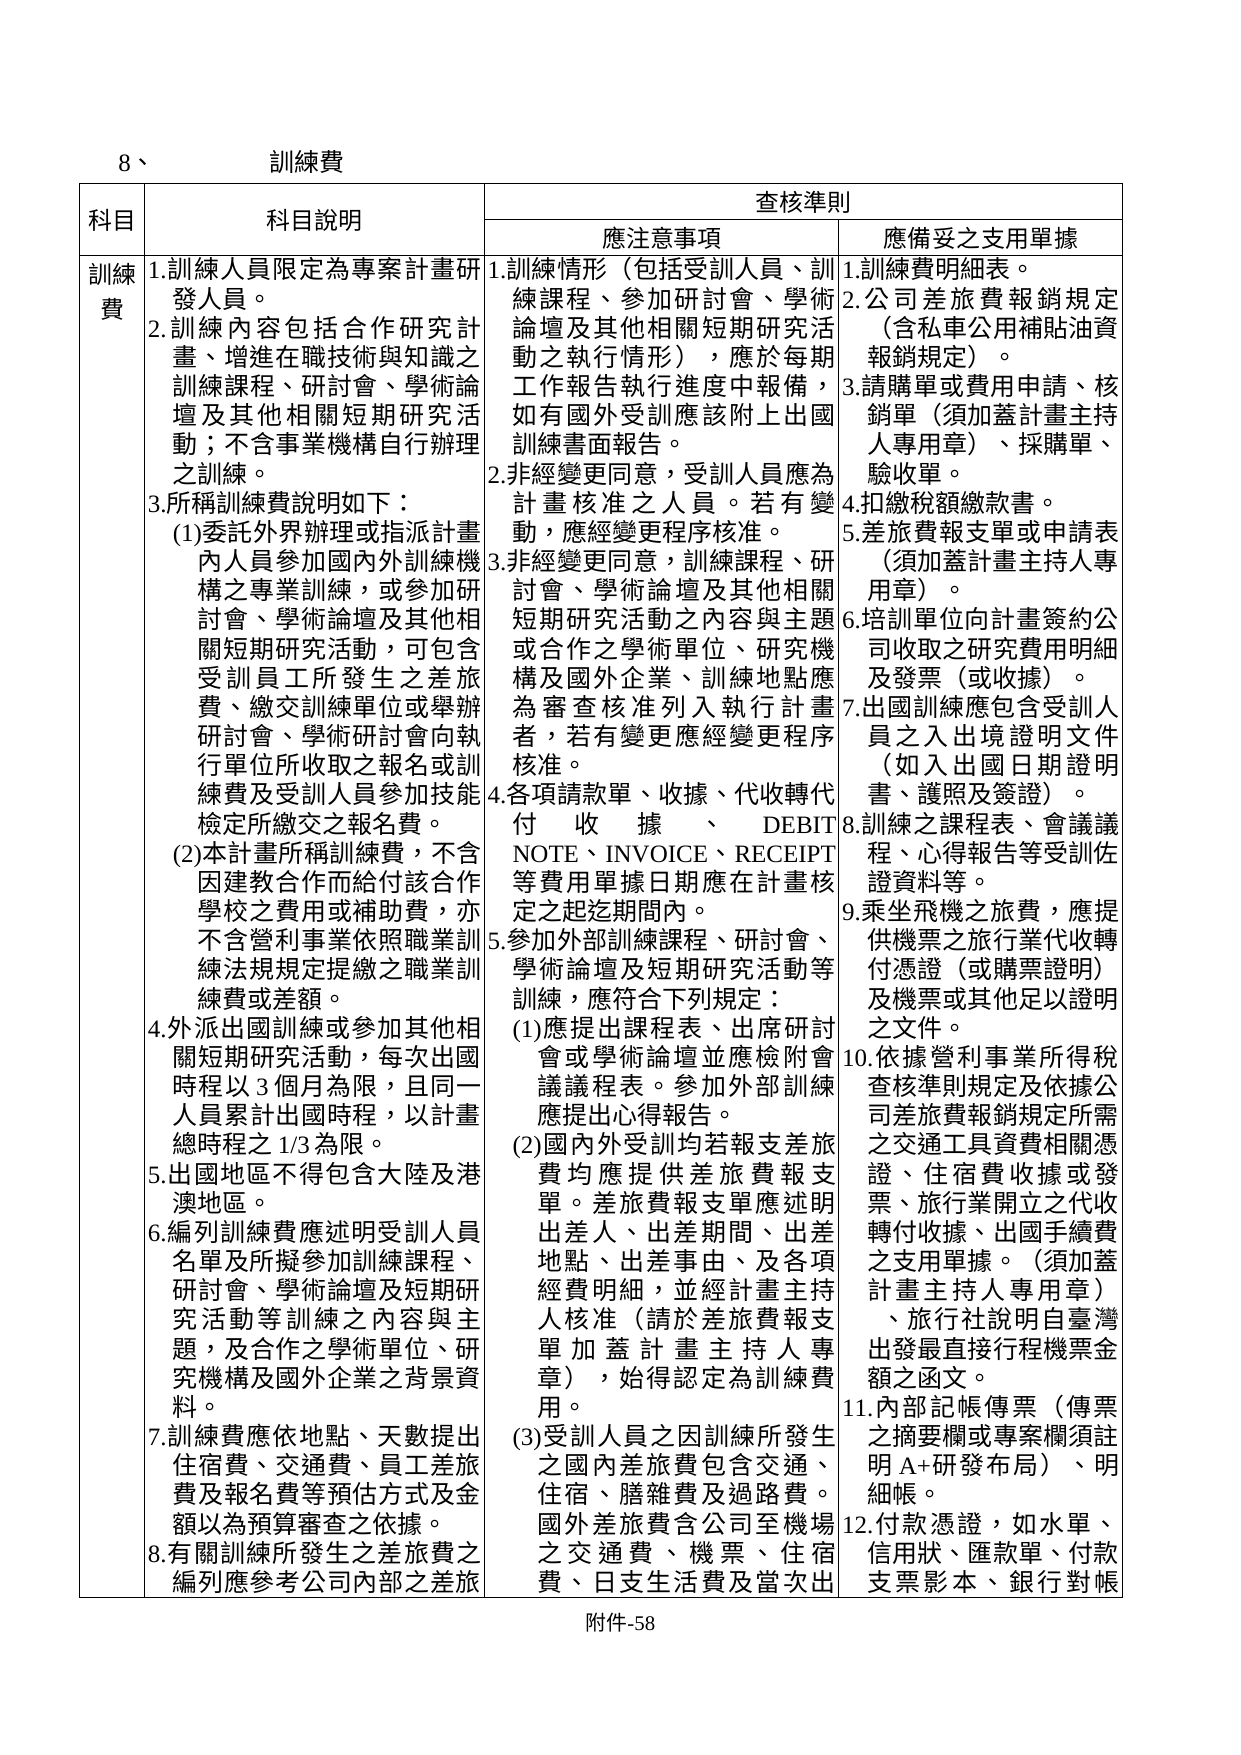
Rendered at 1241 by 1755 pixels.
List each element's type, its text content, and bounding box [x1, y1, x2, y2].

table_header 科目說明 [145, 184, 484, 254]
table_header 查核準則 [485, 184, 1122, 219]
table_cell 1.訓練情形（包括受訓人員、訓練課程、參加研討會、學術論壇及其他相關短期研究活動之執行情形），應於每期工作報告執行進度中報備，如有國外受訓應該附上出國訓練書面報告。 2.非經變更同意，受訓人員應為計畫核准之人員。若有變動，應經變更程序核准。 3.非經變更同意，訓練課程、研討會、學術論壇及其他相關短期研究活動之內容與主題或合作之學術單位、研究機構及國外企業、訓練地點應為審查核准列入執行計畫者，若有變更應經變更程序核准。 4.各項請款單、收據、代收轉代付收據、DEBIT NOTE、INVOICE、RECEIPT等費用單據日期應在計畫核定之起迄期間內。 5.參加外部訓練課程、研討會、學術論壇及短期研究活動等訓練，應符合下列規定： (1)應提出課程表、出席研討會或學術論壇並應檢附會議議程表。參加外部訓練應提出心得報告。 (2)國內外受訓均若報支差旅費均應提供差旅費報支單。差旅費報支單應述眀出差人、出差期間、出差地點、出差事由、及各項經費明細，並經計畫主持人核准（請於差旅費報支單加蓋計畫主持人專章），始得認定為訓練費用。 (3)受訓人員之因訓練所發生之國內差旅費包含交通、住宿、膳雜費及過路費。國外差旅費含公司至機場之交通費、機票、住宿費、日支生活費及當次出 [485, 256, 838, 1597]
table_header 科目 [80, 184, 144, 254]
table_cell 訓練費 [80, 256, 144, 1597]
table_cell 1.訓練人員限定為專案計畫研發人員。 2.訓練內容包括合作研究計畫、增進在職技術與知識之訓練課程、研討會、學術論壇及其他相關短期研究活動；不含事業機構自行辦理之訓練。 3.所稱訓練費說明如下： (1)委託外界辦理或指派計畫內人員參加國內外訓練機構之專業訓練，或參加研討會、學術論壇及其他相關短期研究活動，可包含受訓員工所發生之差旅費、繳交訓練單位或舉辦研討會、學術研討會向執行單位所收取之報名或訓練費及受訓人員參加技能檢定所繳交之報名費。 (2)本計畫所稱訓練費，不含因建教合作而給付該合作學校之費用或補助費，亦不含營利事業依照職業訓練法規規定提繳之職業訓練費或差額。 4.外派出國訓練或參加其他相關短期研究活動，每次出國時程以3個月為限，且同一人員累計出國時程，以計畫總時程之1/3為限。 5.出國地區不得包含大陸及港澳地區。 6.編列訓練費應述明受訓人員名單及所擬參加訓練課程、研討會、學術論壇及短期研究活動等訓練之內容與主題，及合作之學術單位、研究機構及國外企業之背景資料。 7.訓練費應依地點、天數提出住宿費、交通費、員工差旅費及報名費等預估方式及金額以為預算審查之依據。 8.有關訓練所發生之差旅費之編列應參考公司內部之差旅 [145, 256, 484, 1597]
table_cell 1.訓練費明細表。 2.公司差旅費報銷規定（含私車公用補貼油資報銷規定）。 3.請購單或費用申請、核銷單（須加蓋計畫主持人專用章）、採購單、驗收單。 4.扣繳稅額繳款書。 5.差旅費報支單或申請表（須加蓋計畫主持人專用章）。 6.培訓單位向計畫簽約公司收取之研究費用明細及發票（或收據）。 7.出國訓練應包含受訓人員之入出境證明文件（如入出國日期證明書、護照及簽證）。 8.訓練之課程表、會議議程、心得報告等受訓佐證資料等。 9.乘坐飛機之旅費，應提供機票之旅行業代收轉付憑證（或購票證明）及機票或其他足以證明之文件。 10.依據營利事業所得稅查核準則規定及依據公司差旅費報銷規定所需之交通工具資費相關憑證、住宿費收據或發票、旅行業開立之代收轉付收據、出國手續費之支用單據。（須加蓋計畫主持人專用章） 、旅行社說明自臺灣出發最直接行程機票金額之函文。 11.內部記帳傳票（傳票之摘要欄或專案欄須註明A+研發布局）、明細帳。 12.付款憑證，如水單、信用狀、匯款單、付款支票影本、銀行對帳 [839, 256, 1122, 1597]
list 訓練費 [118, 148, 1122, 177]
table_cell 應備妥之支用單據 [839, 220, 1122, 254]
table_cell 應注意事項 [485, 220, 838, 254]
